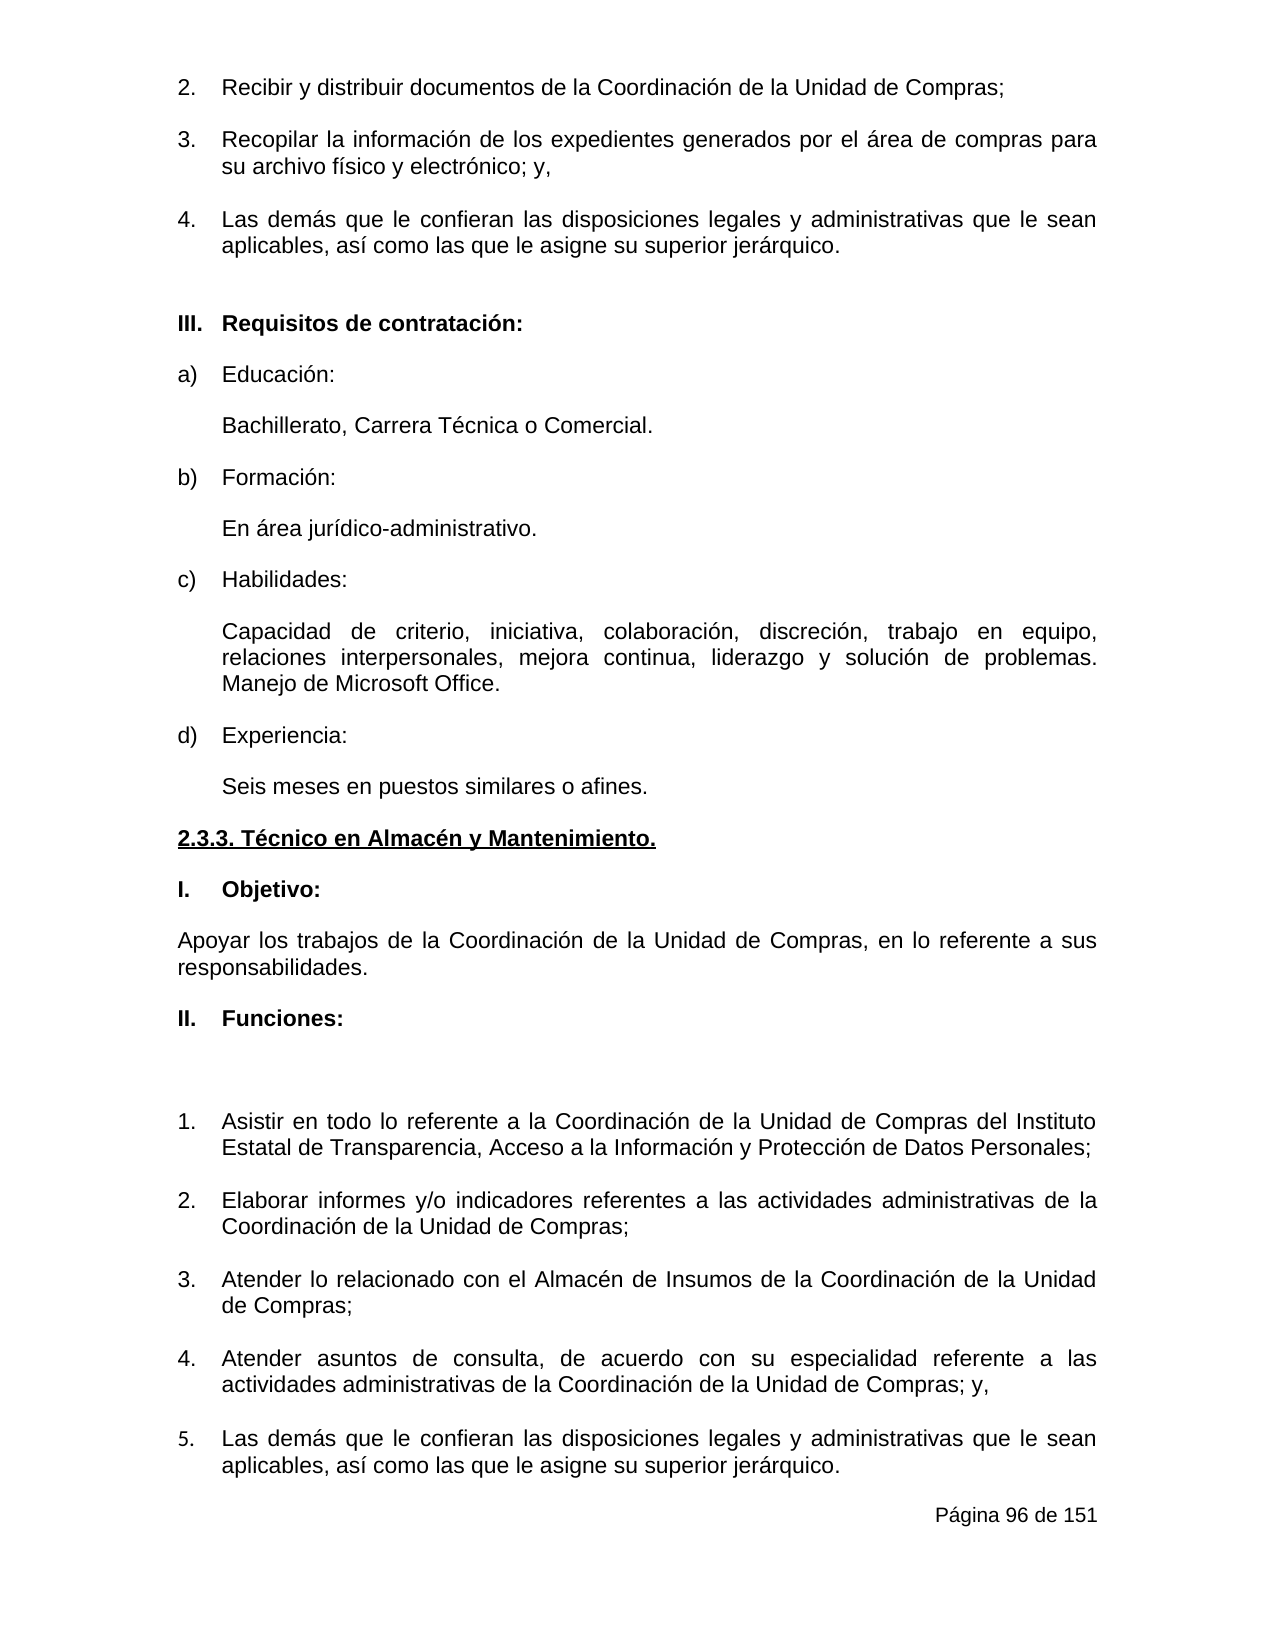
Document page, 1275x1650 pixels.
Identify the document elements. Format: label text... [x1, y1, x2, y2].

list Elaborar informes y/o indicadores referentes a las actividades administrativas de la Coordinación de la Unidad de Compras; [177, 1187, 1098, 1239]
text b) Formación: [177, 464, 1098, 490]
list Recibir y distribuir documentos de la Coordinación de la Unidad de Compras; [177, 74, 1098, 100]
text En área jurídico-administrativo. [222, 515, 1098, 541]
list Las demás que le confieran las disposiciones legales y administrativas que le sean aplicables, así como las que le asigne su superior jerárquico. [177, 1424, 1098, 1478]
list Atender asuntos de consulta, de acuerdo con su especialidad referente a las actividades administrativas de la Coordinación de la Unidad de Compras; y, [177, 1345, 1098, 1397]
text III. Requisitos de contratación: [177, 309, 1098, 336]
text I. Objetivo: [177, 876, 1098, 902]
text d) Experiencia: [177, 722, 1098, 748]
text Bachillerato, Carrera Técnica o Comercial. [222, 412, 1098, 439]
text c) Habilidades: [177, 566, 1098, 593]
list Recopilar la información de los expedientes generados por el área de compras para su archivo físico y electrónico; y, [177, 126, 1098, 179]
list Las demás que le confieran las disposiciones legales y administrativas que le sean aplicables, así como las que le asigne su superior jerárquico. [177, 206, 1098, 258]
list Asistir en todo lo referente a la Coordinación de la Unidad de Compras del Instituto Estatal de Transparencia, Acceso a la Información y Protección de Datos Personales; [177, 1108, 1098, 1160]
text Apoyar los trabajos de la Coordinación de la Unidad de Compras, en lo referente a sus responsabilidades. [177, 927, 1098, 980]
text Seis meses en puestos similares o afines. [222, 773, 1098, 799]
text Capacidad de criterio, iniciativa, colaboración, discreción, trabajo en equipo, relaciones interpersonales, mejora continua, liderazgo y solución de problemas. Manejo de Microsoft Office. [222, 618, 1098, 697]
text 2.3.3. Técnico en Almacén y Mantenimiento. [177, 824, 1098, 851]
list Atender lo relacionado con el Almacén de Insumos de la Coordinación de la Unidad de Compras; [177, 1266, 1098, 1318]
text II. Funciones: [177, 1005, 1098, 1031]
text a) Educación: [177, 361, 1098, 387]
